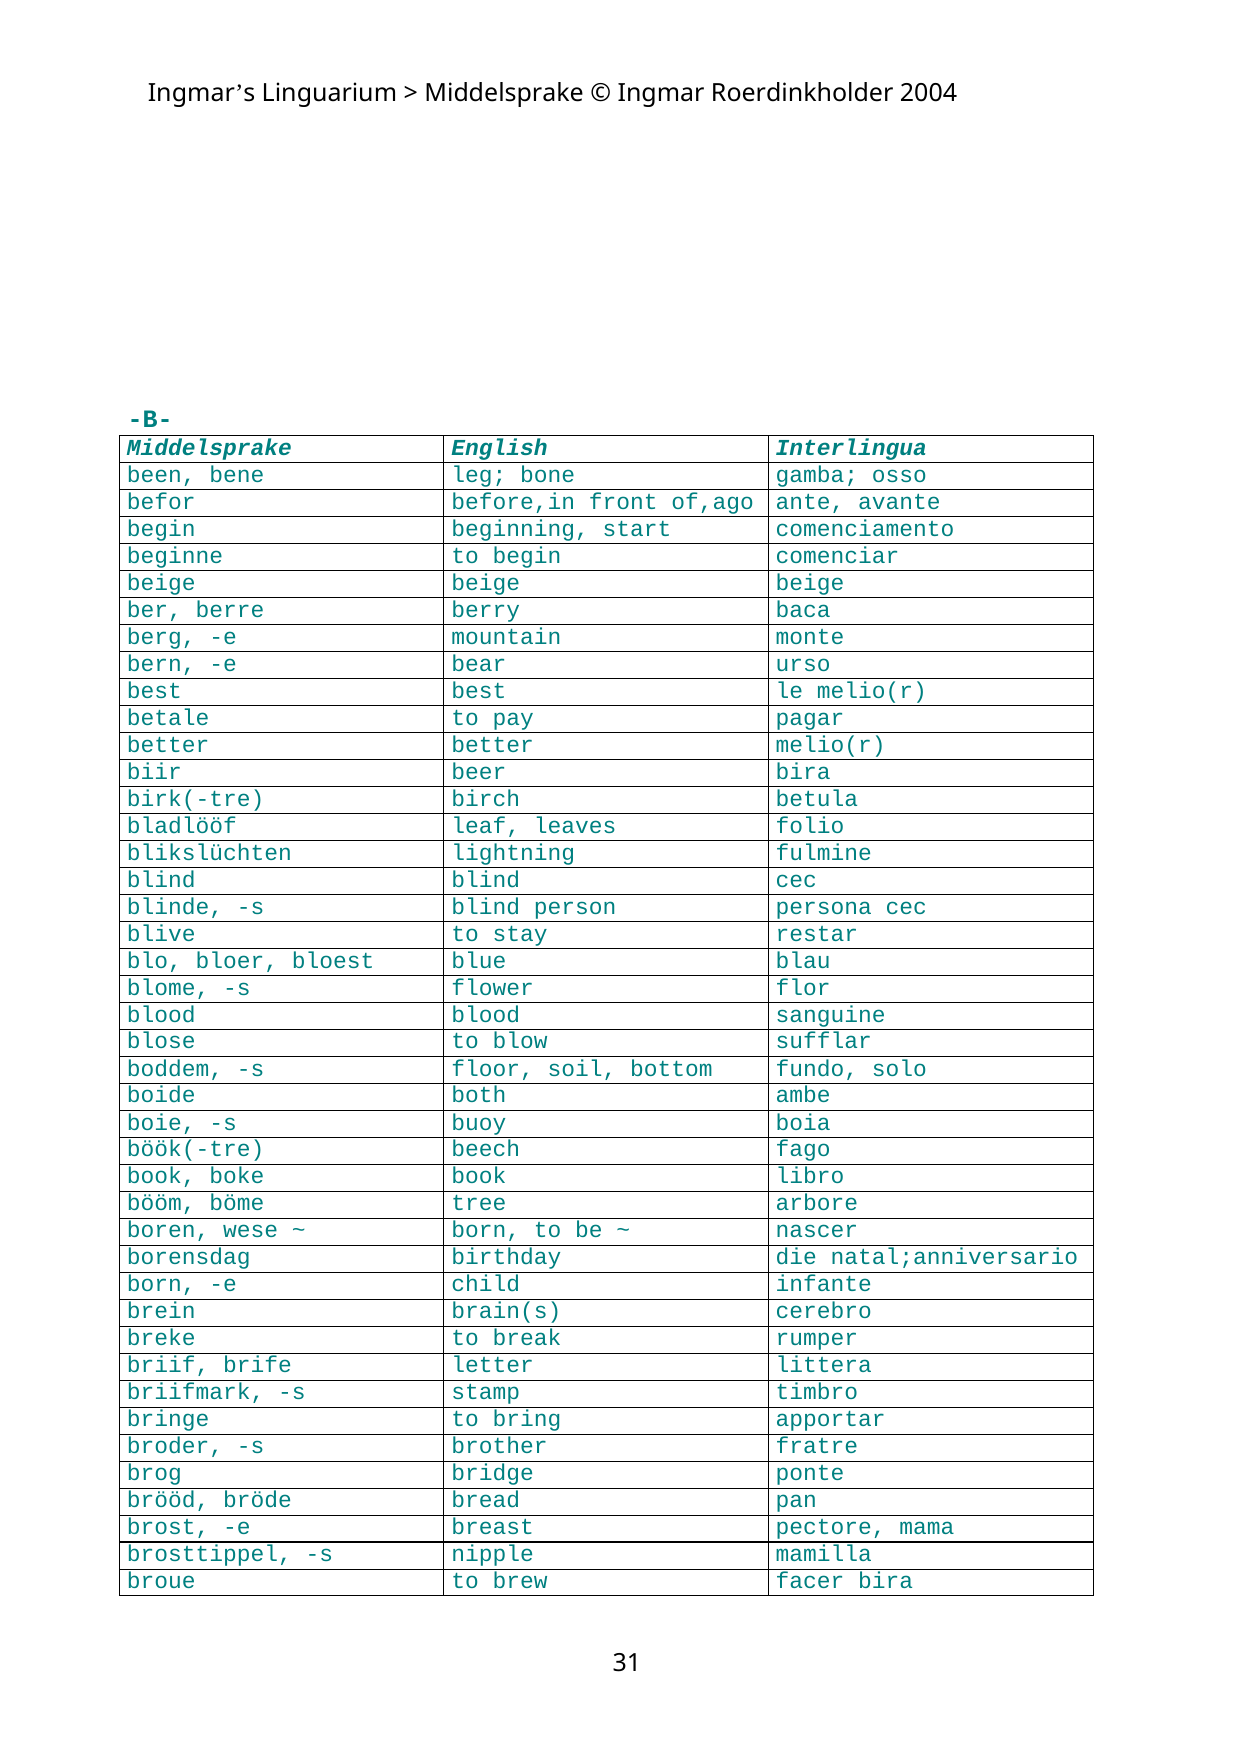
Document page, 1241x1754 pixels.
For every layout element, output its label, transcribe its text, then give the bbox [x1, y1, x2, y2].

table_cell fundo, solo [769, 1057, 1093, 1083]
table_cell birk(-tre) [120, 787, 443, 813]
table_cell pagar [769, 706, 1093, 732]
table_cell bridge [444, 1462, 768, 1487]
table_cell pan [769, 1489, 1093, 1514]
table_cell broder, -s [120, 1435, 443, 1461]
table_cell ber, berre [120, 598, 443, 624]
table_cell boren, wese ~ [120, 1219, 443, 1245]
table_cell blind [120, 868, 443, 894]
table_cell sufflar [769, 1030, 1093, 1056]
table_cell briifmark, -s [120, 1381, 443, 1407]
table_cell brosttippel, -s [120, 1543, 443, 1568]
table_cell been, bene [120, 463, 443, 489]
table_cell begin [120, 517, 443, 543]
table_cell boddem, -s [120, 1057, 443, 1083]
table_cell beige [444, 571, 768, 597]
table_cell comenciar [769, 544, 1093, 570]
table_cell mountain [444, 625, 768, 651]
table_cell blood [444, 1003, 768, 1029]
table_cell borensdag [120, 1246, 443, 1272]
table_cell berg, -e [120, 625, 443, 651]
table_cell infante [769, 1273, 1093, 1299]
table_cell blome, -s [120, 976, 443, 1002]
table_cell brog [120, 1462, 443, 1487]
table_cell best [444, 679, 768, 705]
table_cell die natal;anniversario [769, 1246, 1093, 1272]
table_cell restar [769, 922, 1093, 948]
table_cell apportar [769, 1408, 1093, 1433]
table_header Interlingua [769, 436, 1093, 462]
table_cell to bring [444, 1408, 768, 1433]
table_cell to begin [444, 544, 768, 570]
table_cell boia [769, 1111, 1093, 1137]
table_cell lightning [444, 841, 768, 867]
table_cell arbore [769, 1192, 1093, 1218]
table_cell mamilla [769, 1543, 1093, 1568]
table_cell tree [444, 1192, 768, 1218]
table_cell baca [769, 598, 1093, 624]
table_cell befor [120, 490, 443, 516]
table_cell boide [120, 1084, 443, 1110]
table_cell cec [769, 868, 1093, 894]
table_header Middelsprake [120, 436, 443, 462]
table_cell brööd, bröde [120, 1489, 443, 1514]
table_cell better [120, 733, 443, 759]
table_cell flower [444, 976, 768, 1002]
table_cell beginning, start [444, 517, 768, 543]
table_cell böök(-tre) [120, 1138, 443, 1164]
table_cell bööm, böme [120, 1192, 443, 1218]
table_cell briif, brife [120, 1354, 443, 1379]
table_cell bringe [120, 1408, 443, 1433]
table_cell comenciamento [769, 517, 1093, 543]
table_cell brother [444, 1435, 768, 1461]
table_cell pectore, mama [769, 1516, 1093, 1541]
table_cell fago [769, 1138, 1093, 1164]
table_cell brost, -e [120, 1516, 443, 1541]
table_cell flor [769, 976, 1093, 1002]
table_cell bern, -e [120, 652, 443, 678]
table_cell letter [444, 1354, 768, 1379]
table_cell biir [120, 760, 443, 786]
table_cell sanguine [769, 1003, 1093, 1029]
table_cell betale [120, 706, 443, 732]
table_cell bira [769, 760, 1093, 786]
table_cell to brew [444, 1570, 768, 1595]
table_cell born, -e [120, 1273, 443, 1299]
table_cell timbro [769, 1381, 1093, 1407]
table_cell both [444, 1084, 768, 1110]
table_cell child [444, 1273, 768, 1299]
table_cell breke [120, 1327, 443, 1353]
table_cell to pay [444, 706, 768, 732]
table_cell bear [444, 652, 768, 678]
table_cell broue [120, 1570, 443, 1595]
table_cell blau [769, 949, 1093, 975]
table_cell blikslüchten [120, 841, 443, 867]
table_cell to stay [444, 922, 768, 948]
table_cell littera [769, 1354, 1093, 1379]
table_cell breast [444, 1516, 768, 1541]
table_cell boie, -s [120, 1111, 443, 1137]
table_cell best [120, 679, 443, 705]
table_cell blind [444, 868, 768, 894]
table_cell blood [120, 1003, 443, 1029]
table_cell persona cec [769, 895, 1093, 921]
table_cell to blow [444, 1030, 768, 1056]
table_cell beginne [120, 544, 443, 570]
table_cell bladlööf [120, 814, 443, 840]
table_cell ambe [769, 1084, 1093, 1110]
table_cell blose [120, 1030, 443, 1056]
table_cell cerebro [769, 1300, 1093, 1326]
table_cell floor, soil, bottom [444, 1057, 768, 1083]
table_cell stamp [444, 1381, 768, 1407]
table_cell monte [769, 625, 1093, 651]
table_cell nipple [444, 1543, 768, 1568]
table_cell buoy [444, 1111, 768, 1137]
table_cell facer bira [769, 1570, 1093, 1595]
table_cell blue [444, 949, 768, 975]
table_cell beige [120, 571, 443, 597]
table_cell melio(r) [769, 733, 1093, 759]
table_cell betula [769, 787, 1093, 813]
table_cell brain(s) [444, 1300, 768, 1326]
table_cell urso [769, 652, 1093, 678]
table_cell beer [444, 760, 768, 786]
table_cell beech [444, 1138, 768, 1164]
table_cell beige [769, 571, 1093, 597]
table_cell birch [444, 787, 768, 813]
table_cell leg; bone [444, 463, 768, 489]
table_cell before,in front of,ago [444, 490, 768, 516]
table_cell blind person [444, 895, 768, 921]
table_cell libro [769, 1165, 1093, 1191]
table_cell birthday [444, 1246, 768, 1272]
table_cell blo, bloer, bloest [120, 949, 443, 975]
table_cell bread [444, 1489, 768, 1514]
table_cell born, to be ~ [444, 1219, 768, 1245]
table_cell book, boke [120, 1165, 443, 1191]
table_cell ponte [769, 1462, 1093, 1487]
table_cell to break [444, 1327, 768, 1353]
table_cell folio [769, 814, 1093, 840]
table_cell le melio(r) [769, 679, 1093, 705]
text -B- [127, 407, 1218, 435]
table_cell berry [444, 598, 768, 624]
table_cell book [444, 1165, 768, 1191]
table_cell ante, avante [769, 490, 1093, 516]
table_cell fratre [769, 1435, 1093, 1461]
table_cell better [444, 733, 768, 759]
table_cell brein [120, 1300, 443, 1326]
table_cell blive [120, 922, 443, 948]
table_cell blinde, -s [120, 895, 443, 921]
table_cell gamba; osso [769, 463, 1093, 489]
table_cell leaf, leaves [444, 814, 768, 840]
table_cell fulmine [769, 841, 1093, 867]
table_cell nascer [769, 1219, 1093, 1245]
table_header English [444, 436, 768, 462]
table_cell rumper [769, 1327, 1093, 1353]
